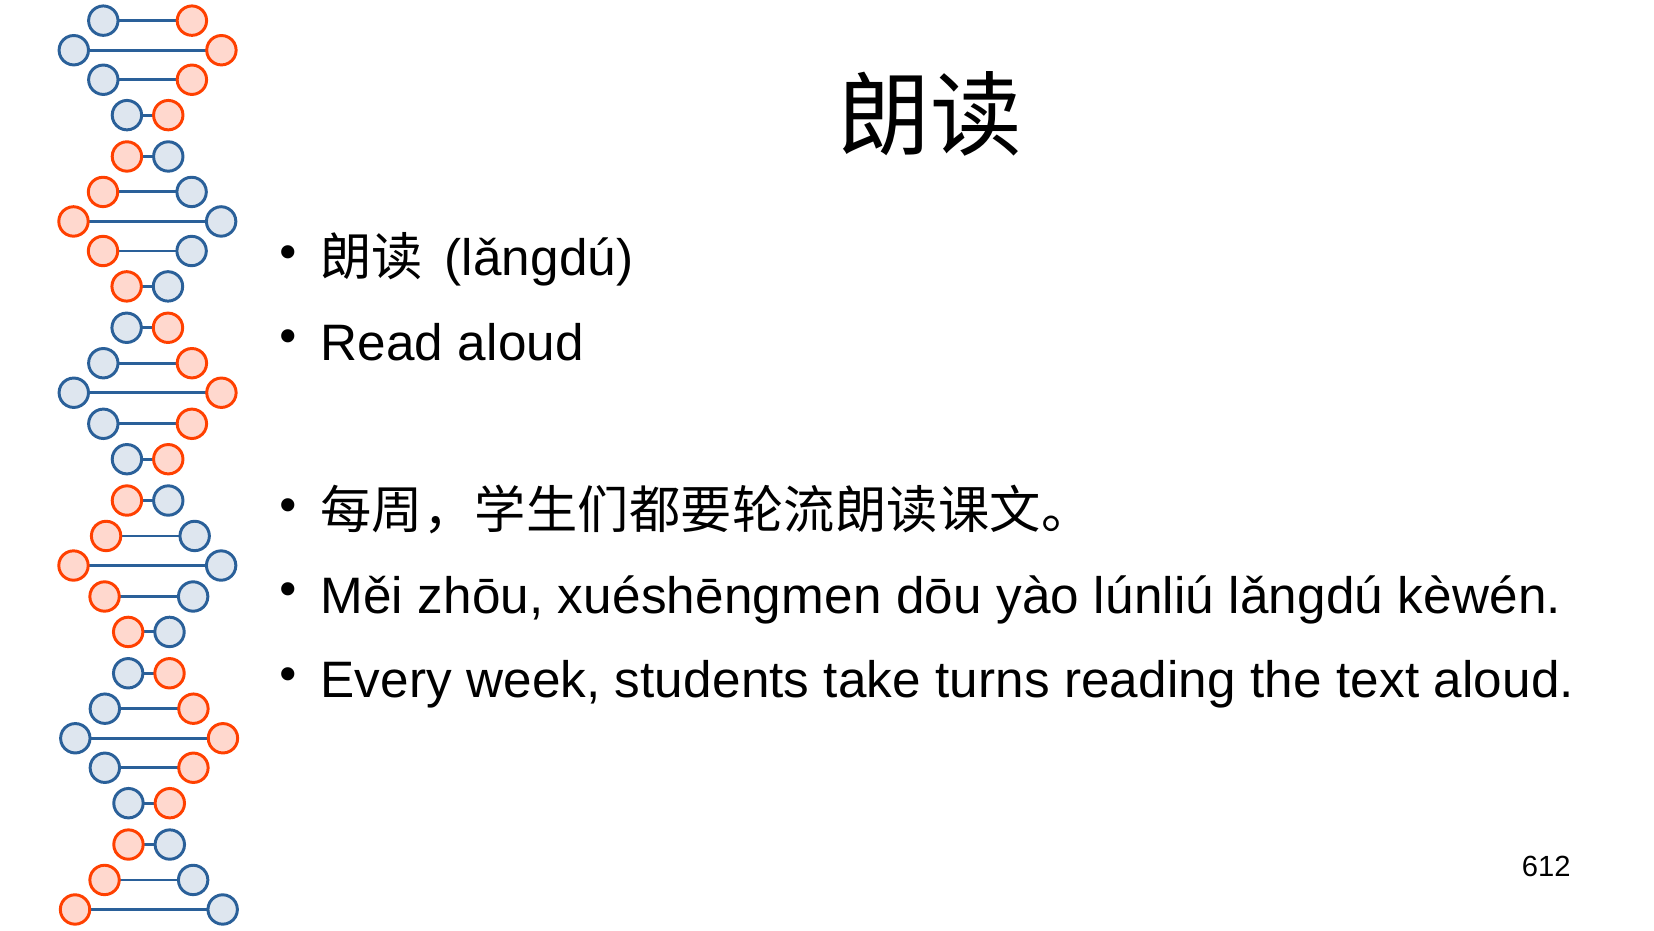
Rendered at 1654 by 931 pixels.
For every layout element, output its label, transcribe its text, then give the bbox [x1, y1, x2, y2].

list 朗读 (lǎngdú) Read aloud 每周，学生们都要轮流朗读课文。 Měi zhōu, xuéshēngmen dōu yào lúnliú lǎngdú kèwén. Every week, students take turns reading the text aloud. [265, 224, 1595, 764]
title 朗读 [265, 35, 1595, 189]
